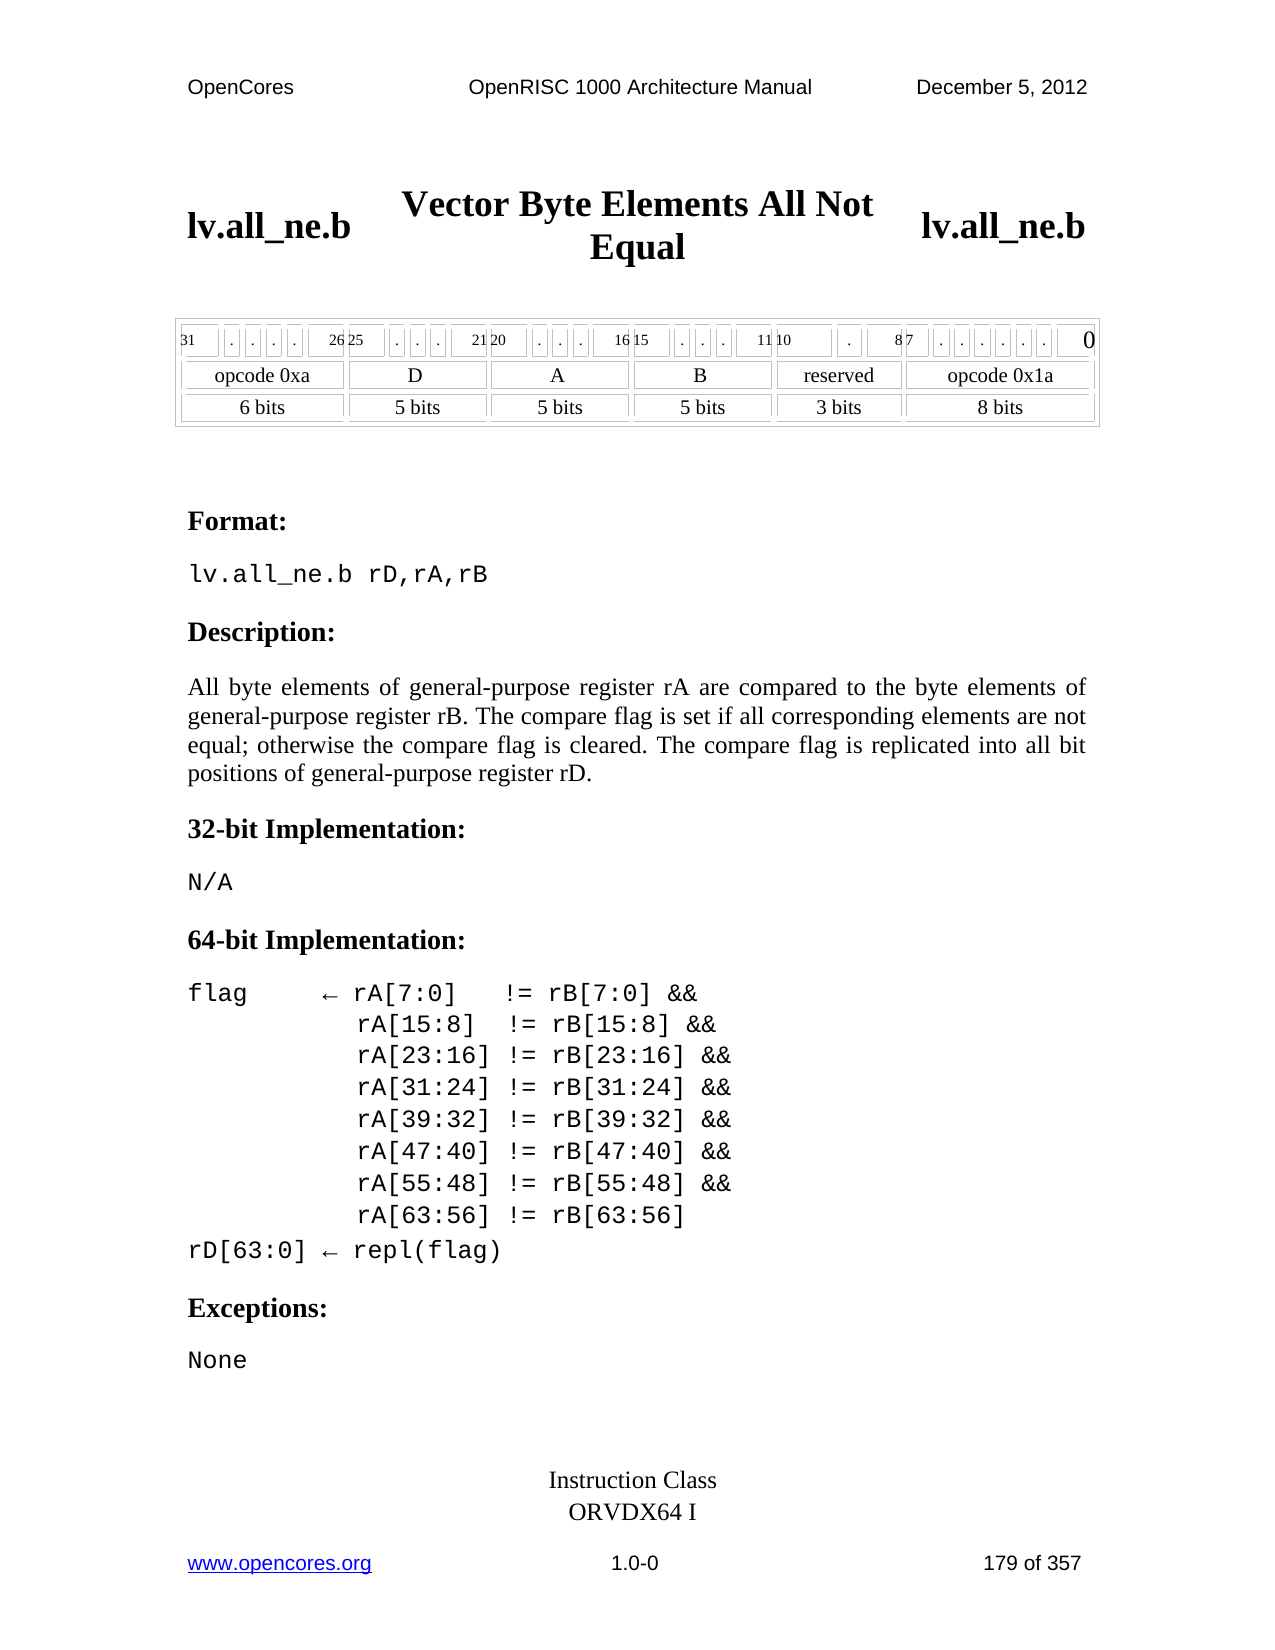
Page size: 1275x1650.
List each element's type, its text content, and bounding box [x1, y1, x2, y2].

text Description: [187, 615, 1087, 647]
text N/A [187, 869, 1087, 898]
text 32-bit Implementation: [187, 812, 1087, 844]
text None [187, 1348, 1087, 1376]
text flag ← rA[7:0] != rB[7:0] && rA[15:8] != rB[15:8] && rA[23:16] != rB[23:16] && rA[31:24] != rB[31:24] && rA[39:32] != rB[39:32] && rA[47:40] != rB[47:40] && rA[55:48] != rB[55:48] && rA[63:56] != rB[63:56] rD[63:0] ← repl(flag) [187, 980, 1087, 1266]
text Exceptions: [187, 1291, 1087, 1323]
text Format: [187, 504, 1087, 536]
text 64-bit Implementation: [187, 923, 1087, 955]
text lv.all_ne.b rD,rA,rB [187, 561, 1087, 590]
text All byte elements of general-purpose register rA are compared to the byte elements of general-purpose register rB. The compare flag is set if all corresponding elements are not equal; otherwise the compare flag is cleared. The compare flag is replicated into all bit positions of general-purpose register rD. [187, 672, 1087, 787]
